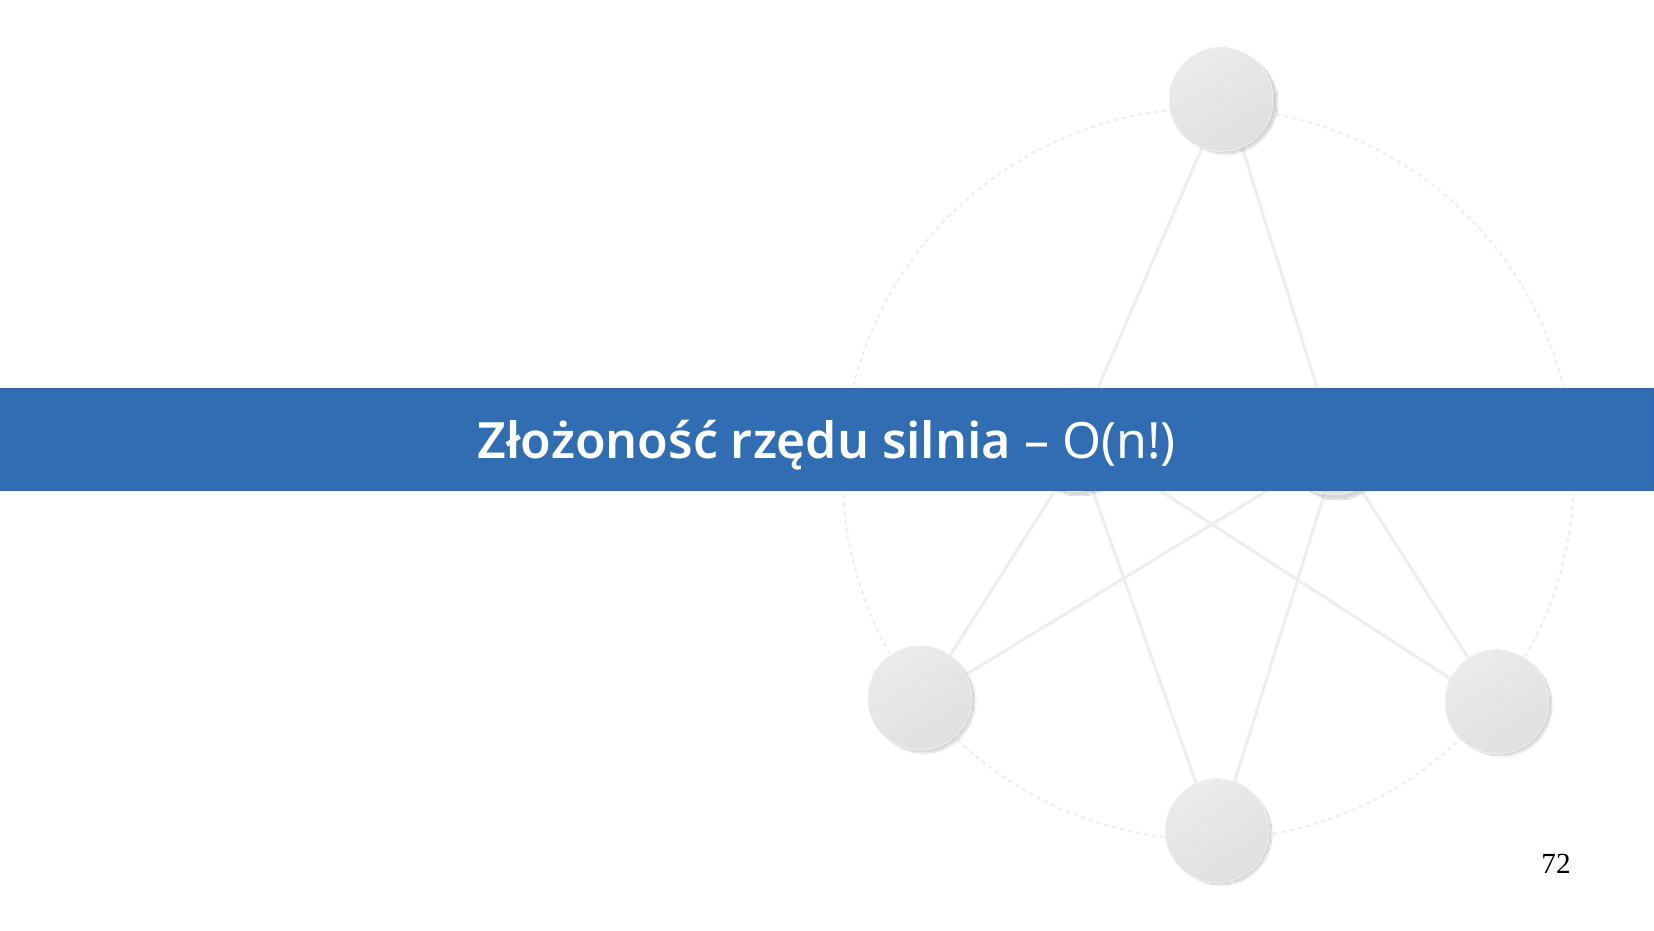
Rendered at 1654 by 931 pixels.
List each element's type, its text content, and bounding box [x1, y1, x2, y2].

text_box [1169, 47, 1273, 152]
text_box [867, 645, 972, 750]
text_box [1165, 778, 1270, 883]
text_box [1313, 491, 1353, 495]
text_box Złożoność rzędu silnia – O(n!) [0, 388, 1654, 491]
text_box [1445, 649, 1549, 754]
